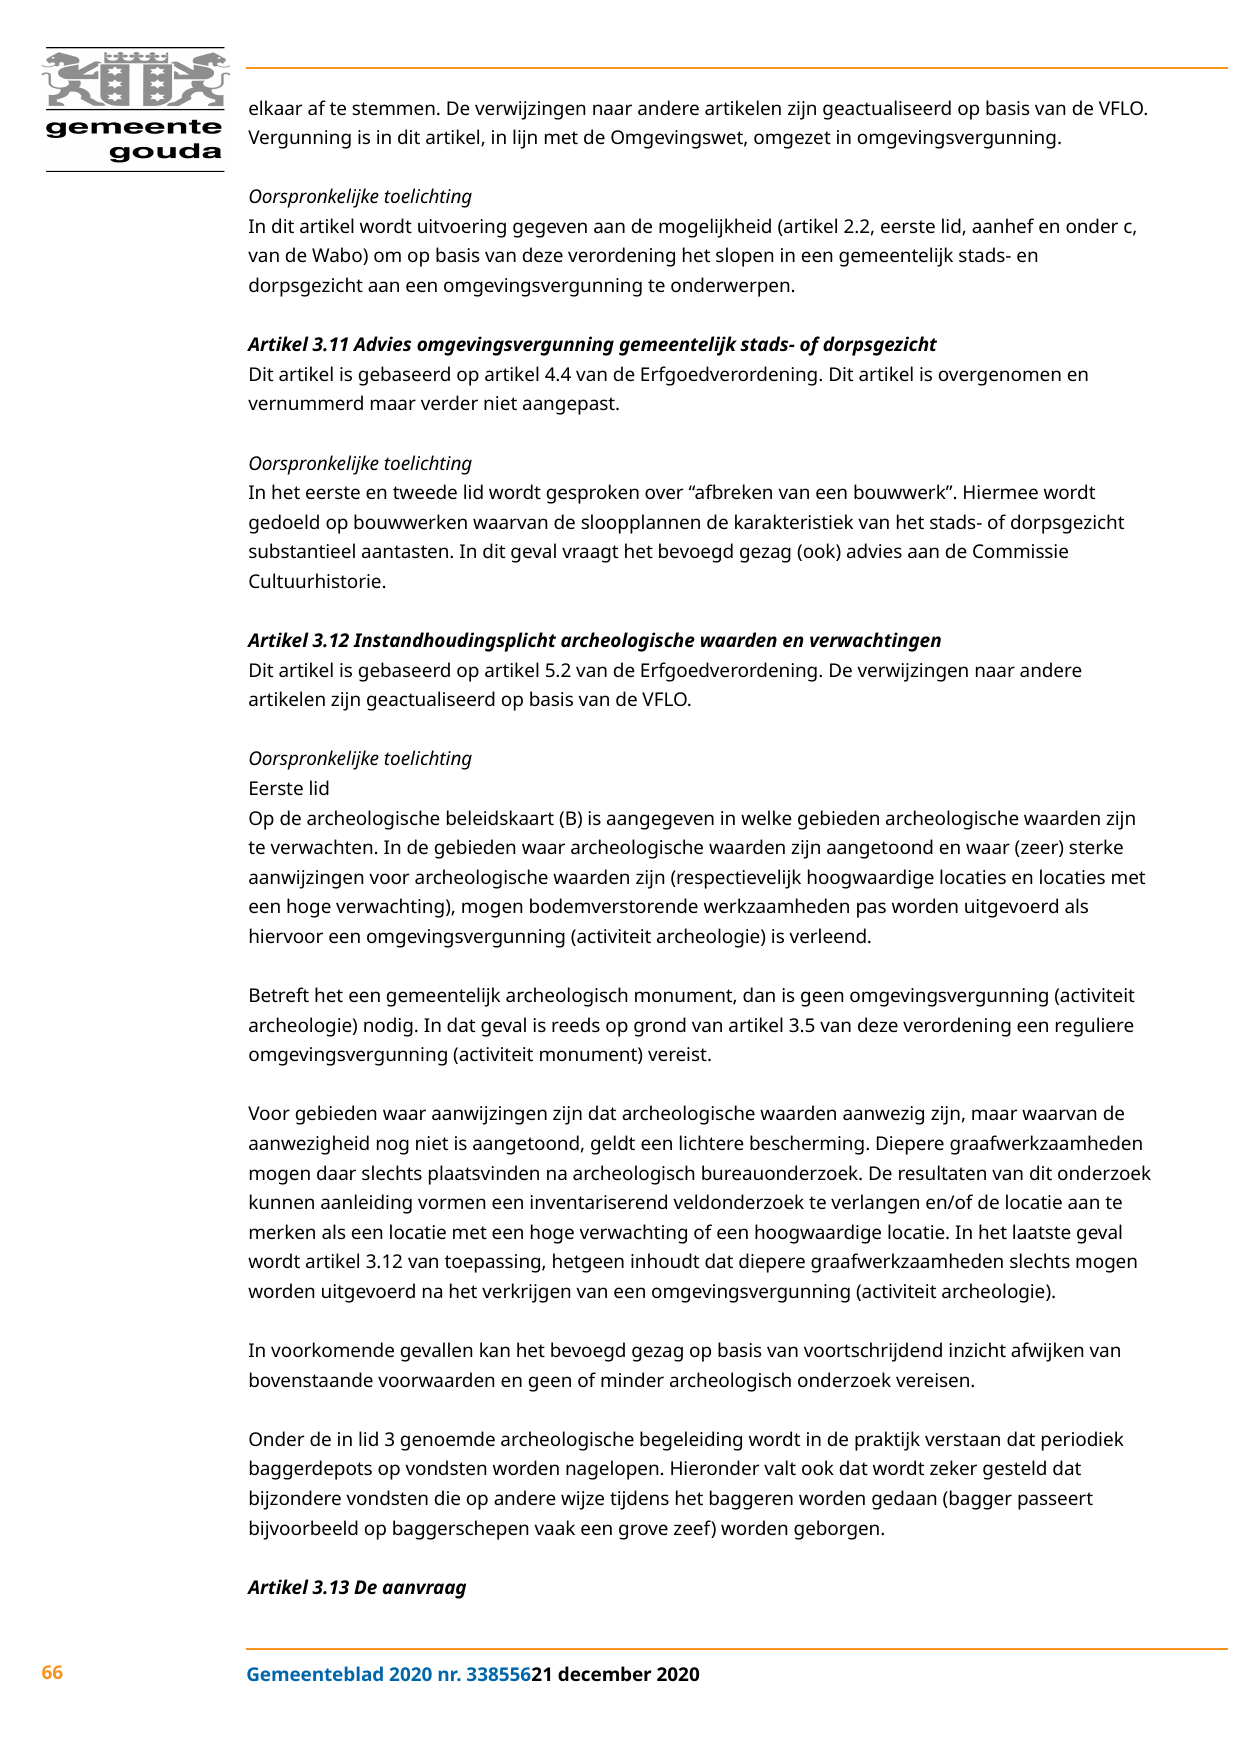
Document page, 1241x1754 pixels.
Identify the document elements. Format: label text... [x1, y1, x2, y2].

picture [41, 47, 231, 172]
text Oorspronkelijke toelichting [248, 746, 1152, 771]
text In het eerste en tweede lid wordt gesproken over “afbreken van een bouwwerk”. Hiermee wordt gedoeld op bouwwerken waarvan de sloopplannen de karakteristiek van het stads- of dorpsgezicht substantieel aantasten. In dit geval vraagt het bevoegd gezag (ook) advies aan de Commissie Cultuurhistorie. [248, 479, 1152, 594]
text Artikel 3.11 Advies omgevingsvergunning gemeentelijk stads- of dorpsgezicht [248, 331, 1152, 357]
text Oorspronkelijke toelichting [248, 183, 1152, 209]
text Artikel 3.12 Instandhoudingsplicht archeologische waarden en verwachtingen [248, 627, 1152, 653]
text Oorspronkelijke toelichting [248, 450, 1152, 476]
text In dit artikel wordt uitvoering gegeven aan de mogelijkheid (artikel 2.2, eerste lid, aanhef en onder c, van de Wabo) om op basis van deze verordening het slopen in een gemeentelijk stads- en dorpsgezicht aan een omgevingsvergunning te onderwerpen. [248, 213, 1152, 298]
text Dit artikel is gebaseerd op artikel 4.4 van de Erfgoedverordening. Dit artikel is overgenomen en vernummerd maar verder niet aangepast. [248, 361, 1152, 416]
text Dit artikel is gebaseerd op artikel 5.2 van de Erfgoedverordening. De verwijzingen naar andere artikelen zijn geactualiseerd op basis van de VFLO. [248, 657, 1152, 712]
text Eerste lid [248, 775, 1152, 801]
text elkaar af te stemmen. De verwijzingen naar andere artikelen zijn geactualiseerd op basis van de VFLO. Vergunning is in dit artikel, in lijn met de Omgevingswet, omgezet in omgevingsvergunning. [248, 95, 1152, 150]
text Op de archeologische beleidskaart (B) is aangegeven in welke gebieden archeologische waarden zijn te verwachten. In de gebieden waar archeologische waarden zijn aangetoond en waar (zeer) sterke aanwijzingen voor archeologische waarden zijn (respectievelijk hoogwaardige locaties en locaties met een hoge verwachting), mogen bodemverstorende werkzaamheden pas worden uitgevoerd als hiervoor een omgevingsvergunning (activiteit archeologie) is verleend. [248, 805, 1152, 949]
text Onder de in lid 3 genoemde archeologische begeleiding wordt in de praktijk verstaan dat periodiek baggerdepots op vondsten worden nagelopen. Hieronder valt ook dat wordt zeker gesteld dat bijzondere vondsten die op andere wijze tijdens het baggeren worden gedaan (bagger passeert bijvoorbeeld op baggerschepen vaak een grove zeef) worden geborgen. [248, 1426, 1152, 1541]
text In voorkomende gevallen kan het bevoegd gezag op basis van voortschrijdend inzicht afwijken van bovenstaande voorwaarden en geen of minder archeologisch onderzoek vereisen. [248, 1337, 1152, 1393]
text Betreft het een gemeentelijk archeologisch monument, dan is geen omgevingsvergunning (activiteit archeologie) nodig. In dat geval is reeds op grond van artikel 3.5 van deze verordening een reguliere omgevingsvergunning (activiteit monument) vereist. [248, 982, 1152, 1067]
text Artikel 3.13 De aanvraag [248, 1574, 1152, 1600]
text Voor gebieden waar aanwijzingen zijn dat archeologische waarden aanwezig zijn, maar waarvan de aanwezigheid nog niet is aangetoond, geldt een lichtere bescherming. Diepere graafwerkzaamheden mogen daar slechts plaatsvinden na archeologisch bureauonderzoek. De resultaten van dit onderzoek kunnen aanleiding vormen een inventariserend veldonderzoek te verlangen en/of de locatie aan te merken als een locatie met een hoge verwachting of een hoogwaardige locatie. In het laatste geval wordt artikel 3.12 van toepassing, hetgeen inhoudt dat diepere graafwerkzaamheden slechts mogen worden uitgevoerd na het verkrijgen van een omgevingsvergunning (activiteit archeologie). [248, 1101, 1152, 1304]
